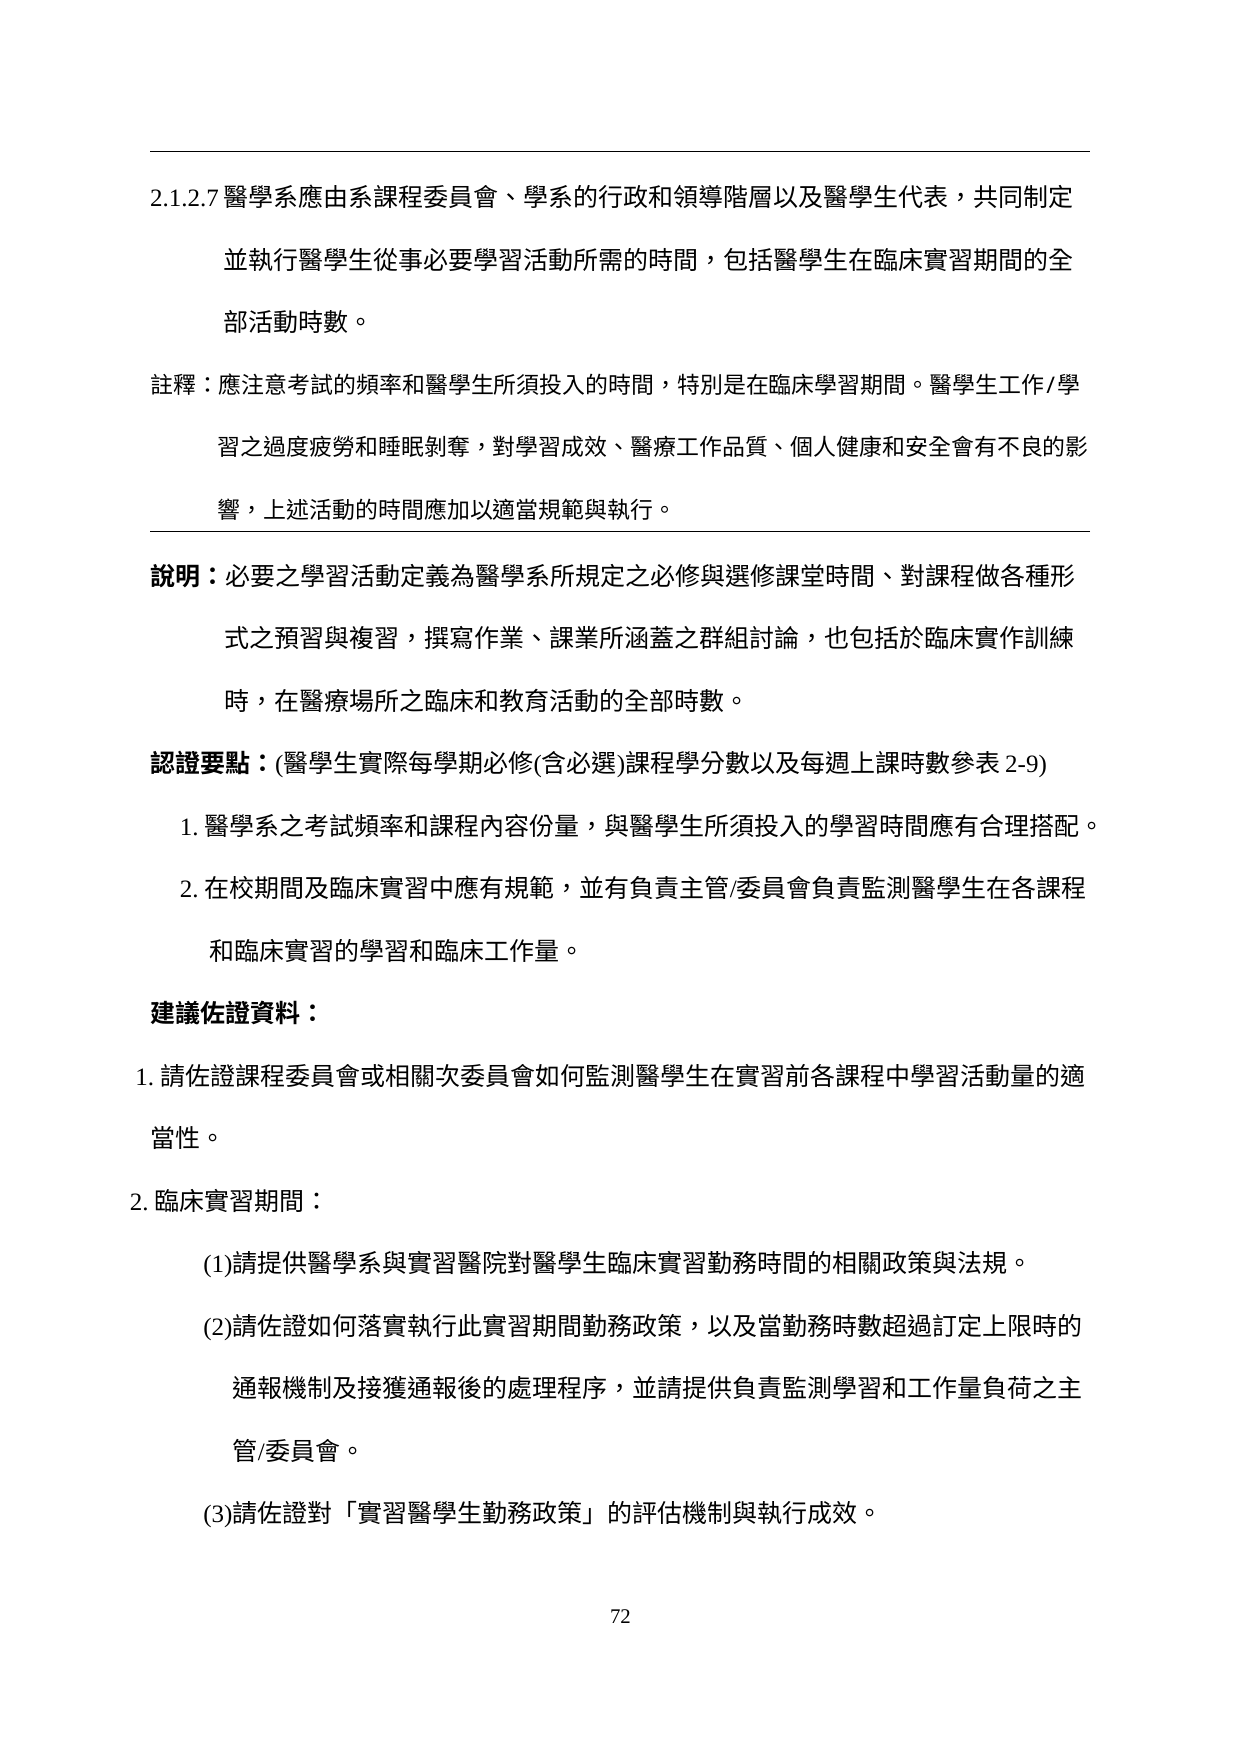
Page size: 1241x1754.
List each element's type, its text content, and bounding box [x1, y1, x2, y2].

list 請佐證對「實習醫學生勤務政策」的評估機制與執行成效。 [203, 1470, 1090, 1532]
text 認證要點：(醫學生實際每學期必修(含必選)課程學分數以及每週上課時數參表2-9) [150, 720, 1090, 782]
list 請佐證如何落實執行此實習期間勤務政策，以及當勤務時數超過訂定上限時的通報機制及接獲通報後的處理程序，並請提供負責監測學習和工作量負荷之主管/委員會。 [203, 1282, 1090, 1470]
text 建議佐證資料： [150, 970, 1090, 1032]
list 請提供醫學系與實習醫院對醫學生臨床實習勤務時間的相關政策與法規。 [203, 1220, 1090, 1282]
list 臨床實習期間： [129, 1157, 1090, 1220]
text 說明：必要之學習活動定義為醫學系所規定之必修與選修課堂時間、對課程做各種形式之預習與複習，撰寫作業、課業所涵蓋之群組討論，也包括於臨床實作訓練時，在醫療場所之臨床和教育活動的全部時數。 [150, 532, 1090, 720]
text 註釋：應注意考試的頻率和醫學生所須投入的時間，特別是在臨床學習期間。醫學生工作/學習之過度疲勞和睡眠剝奪，對學習成效、醫療工作品質、個人健康和安全會有不良的影響，上述活動的時間應加以適當規範與執行。 [150, 339, 1090, 531]
list 在校期間及臨床實習中應有規範，並有負責主管/委員會負責監測醫學生在各課程和臨床實習的學習和臨床工作量。 [179, 845, 1090, 970]
text 2.1.2.7醫學系應由系課程委員會、學系的行政和領導階層以及醫學生代表，共同制定並執行醫學生從事必要學習活動所需的時間，包括醫學生在臨床實習期間的全部活動時數。 [150, 152, 1090, 339]
list 醫學系之考試頻率和課程內容份量，與醫學生所須投入的學習時間應有合理搭配。 [179, 782, 1090, 845]
list 請佐證課程委員會或相關次委員會如何監測醫學生在實習前各課程中學習活動量的適當性。 [135, 1032, 1090, 1157]
